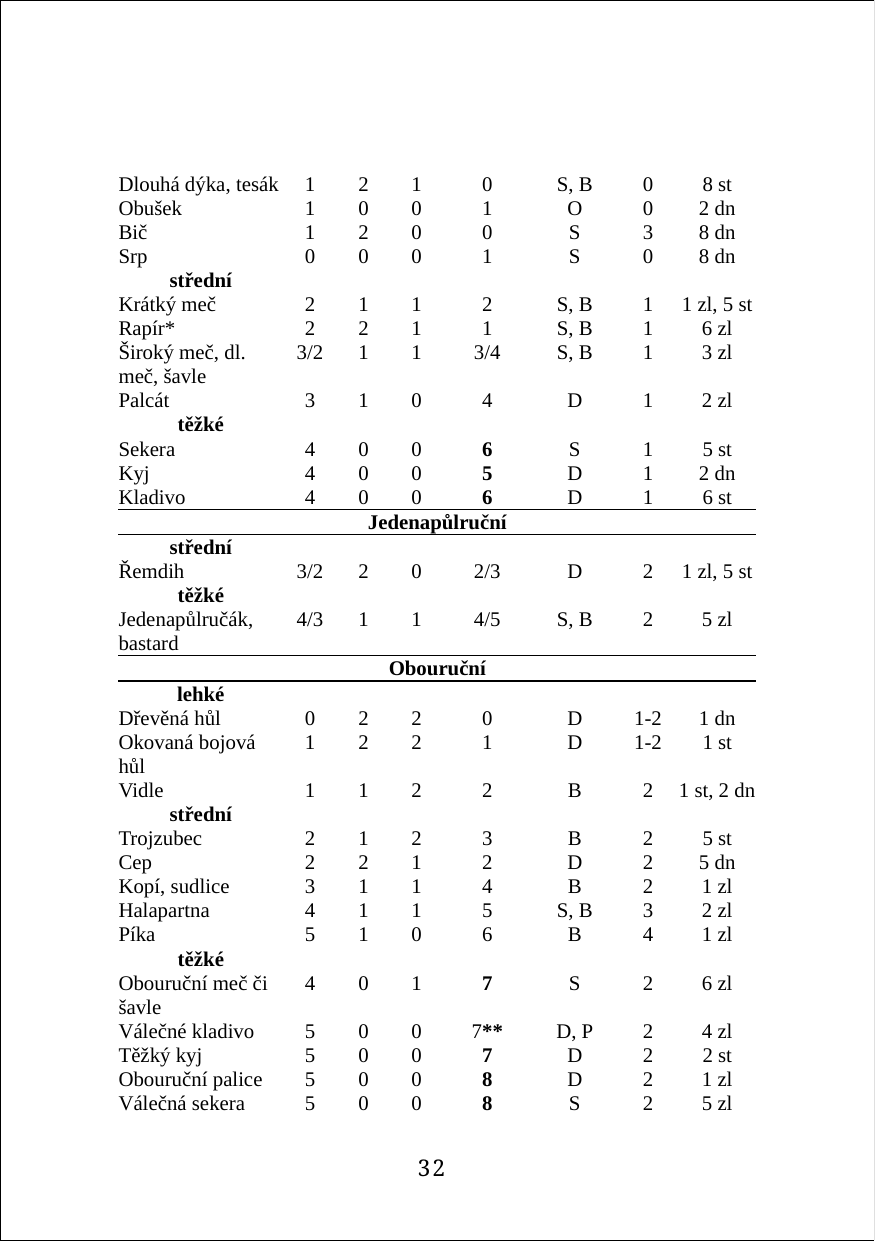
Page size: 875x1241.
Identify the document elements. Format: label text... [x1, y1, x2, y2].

table_cell [678, 682, 756, 706]
table_cell 0 [337, 485, 390, 509]
table_cell 0 [390, 1067, 443, 1091]
table_cell [337, 413, 390, 436]
table_cell [618, 535, 678, 559]
table_cell D [531, 461, 618, 484]
table_cell 5 [283, 1043, 337, 1067]
table_cell 0 [390, 196, 443, 220]
table_cell 4 [283, 485, 337, 509]
table_cell 2 [283, 850, 337, 874]
table_cell 1 [390, 971, 443, 1019]
table_cell B [531, 923, 618, 946]
table_cell 2 st [678, 1043, 756, 1067]
table_cell [678, 535, 756, 559]
table_cell 6 [443, 485, 531, 509]
table_cell Válečná sekera [118, 1091, 283, 1115]
table_cell Těžký kyj [118, 1043, 283, 1067]
table_cell 7** [443, 1019, 531, 1043]
table_cell S, B [531, 898, 618, 922]
table_cell O [531, 196, 618, 220]
table_cell Srp [118, 244, 283, 268]
table_cell 7 [443, 971, 531, 1019]
table_cell [390, 535, 443, 559]
table_cell 0 [390, 559, 443, 583]
table_cell B [531, 778, 618, 802]
table_cell 0 [390, 1043, 443, 1067]
table_cell 1 [337, 898, 390, 922]
table_cell [531, 413, 618, 436]
table_cell Obouruční meč či šavle [118, 971, 283, 1019]
table_cell 8 dn [678, 220, 756, 244]
table_cell 1 zl [678, 1067, 756, 1091]
table_cell 0 [390, 1019, 443, 1043]
table_cell B [531, 874, 618, 898]
table_cell Řemdih [118, 559, 283, 583]
table_cell 2 [390, 826, 443, 850]
table_cell 2 [337, 850, 390, 874]
table_cell 2 [283, 826, 337, 850]
table_cell 1 zl, 5 st [678, 292, 756, 316]
table_cell těžké [118, 583, 283, 607]
table_cell [618, 802, 678, 826]
table_cell 6 zl [678, 971, 756, 1019]
table_cell [678, 802, 756, 826]
table_cell 4/3 [283, 607, 337, 655]
table_cell S [531, 220, 618, 244]
table_cell 3 [443, 826, 531, 850]
table_cell [531, 802, 618, 826]
table_cell lehké [118, 682, 283, 706]
table_cell Trojzubec [118, 826, 283, 850]
table_cell 1 [283, 172, 337, 196]
table_cell 1 [618, 436, 678, 461]
table_cell [283, 413, 337, 436]
table_cell 0 [337, 971, 390, 1019]
table_cell [337, 535, 390, 559]
table_cell [390, 682, 443, 706]
table_cell [337, 268, 390, 292]
table_cell 1 [283, 196, 337, 220]
table_cell 2 [337, 220, 390, 244]
table_cell 3/2 [283, 340, 337, 388]
table_cell [390, 583, 443, 607]
table_cell [337, 682, 390, 706]
table_cell D [531, 1067, 618, 1091]
table_cell 2 [618, 559, 678, 583]
table_cell [443, 413, 531, 436]
table_cell 1 [390, 292, 443, 316]
table_cell 2 [337, 730, 390, 778]
table_cell 6 st [678, 485, 756, 509]
table_cell 8 [443, 1067, 531, 1091]
table_cell 5 st [678, 826, 756, 850]
table_cell 2 [618, 1091, 678, 1115]
table_cell 0 [390, 244, 443, 268]
table_cell Široký meč, dl. meč, šavle [118, 340, 283, 388]
table_cell 3 [283, 874, 337, 898]
table_cell 2 [443, 292, 531, 316]
table_cell 1 [618, 461, 678, 484]
table_cell 0 [390, 461, 443, 484]
table_cell 1 dn [678, 706, 756, 730]
table_cell D [531, 485, 618, 509]
table_cell Jedenapůlručák, bastard [118, 607, 283, 655]
table_cell 3 [283, 388, 337, 412]
table_cell 2 zl [678, 898, 756, 922]
table_cell 8 dn [678, 244, 756, 268]
table_cell S [531, 436, 618, 461]
table_cell 4 [443, 388, 531, 412]
table_cell D [531, 730, 618, 778]
table_cell B [531, 826, 618, 850]
table_cell 4 [443, 874, 531, 898]
table_cell 1 [337, 778, 390, 802]
table_cell 1 [618, 485, 678, 509]
table_cell Dřevěná hůl [118, 706, 283, 730]
table_cell 1 [337, 388, 390, 412]
table_cell [443, 583, 531, 607]
table_cell 1 [337, 923, 390, 946]
table_cell [618, 583, 678, 607]
table_cell 1 st, 2 dn [678, 778, 756, 802]
table_cell S [531, 1091, 618, 1115]
table_cell 1 [337, 826, 390, 850]
table_cell 1 [390, 850, 443, 874]
table_cell 1 [443, 244, 531, 268]
table_cell 3 [618, 898, 678, 922]
table_cell [337, 946, 390, 971]
table_cell [531, 535, 618, 559]
table_cell 5 [283, 1091, 337, 1115]
table_cell [283, 946, 337, 971]
table_cell 2 [283, 316, 337, 340]
table_cell Kyj [118, 461, 283, 484]
table_cell 0 [618, 196, 678, 220]
table_cell 0 [390, 485, 443, 509]
table_cell [531, 946, 618, 971]
table_cell [618, 682, 678, 706]
table_cell 1 [390, 172, 443, 196]
table_cell 0 [337, 196, 390, 220]
table_cell 2 [618, 850, 678, 874]
table_cell D [531, 706, 618, 730]
table_cell 5 [443, 461, 531, 484]
table_cell 2 [618, 607, 678, 655]
table_cell 0 [337, 1043, 390, 1067]
table_cell 1 [390, 340, 443, 388]
table_cell 2 [618, 778, 678, 802]
table_cell střední [118, 268, 283, 292]
table_cell 1 st [678, 730, 756, 778]
table_cell 5 dn [678, 850, 756, 874]
table_cell střední [118, 802, 283, 826]
table_cell D [531, 1043, 618, 1067]
table_cell 2 [337, 559, 390, 583]
table_cell 1-2 [618, 730, 678, 778]
table_cell 2 [337, 316, 390, 340]
table_cell [337, 583, 390, 607]
table_cell 2 [618, 1019, 678, 1043]
table_cell Obouruční palice [118, 1067, 283, 1091]
table_cell 4 zl [678, 1019, 756, 1043]
table_cell S, B [531, 340, 618, 388]
table_cell S [531, 971, 618, 1019]
table_cell [283, 682, 337, 706]
table_cell [678, 946, 756, 971]
table_cell Bič [118, 220, 283, 244]
table_cell 5 st [678, 436, 756, 461]
table_cell [337, 802, 390, 826]
table_cell 0 [390, 1091, 443, 1115]
table_cell 6 [443, 923, 531, 946]
table_cell 4 [283, 436, 337, 461]
table_cell [678, 583, 756, 607]
table_cell [390, 946, 443, 971]
table_cell [531, 583, 618, 607]
table_cell těžké [118, 946, 283, 971]
table_cell 2 [618, 826, 678, 850]
table_cell 8 st [678, 172, 756, 196]
table_cell 2 [618, 874, 678, 898]
table_cell [390, 413, 443, 436]
table_cell [618, 946, 678, 971]
table_cell Kladivo [118, 485, 283, 509]
table_cell 1 [390, 607, 443, 655]
table_cell S, B [531, 172, 618, 196]
table_cell [443, 268, 531, 292]
table_cell 1 [337, 607, 390, 655]
table_cell 2 zl [678, 388, 756, 412]
table_cell 0 [390, 436, 443, 461]
table_cell [283, 268, 337, 292]
table_cell [678, 268, 756, 292]
table_cell [678, 413, 756, 436]
table_cell 0 [618, 172, 678, 196]
table_cell 0 [337, 1067, 390, 1091]
table_cell [283, 583, 337, 607]
table_cell Obušek [118, 196, 283, 220]
table_cell 4 [618, 923, 678, 946]
table_cell D [531, 559, 618, 583]
table_cell Kopí, sudlice [118, 874, 283, 898]
table_cell [443, 802, 531, 826]
table_cell 0 [337, 436, 390, 461]
table_cell Krátký meč [118, 292, 283, 316]
table_cell Sekera [118, 436, 283, 461]
table_cell 1 [337, 292, 390, 316]
table_cell 0 [443, 220, 531, 244]
table_cell 1 [618, 388, 678, 412]
table_cell 2 [618, 1043, 678, 1067]
table_cell 2 [443, 850, 531, 874]
table_cell 1 zl [678, 923, 756, 946]
table_cell Obouruční [118, 656, 756, 680]
table_cell 0 [337, 461, 390, 484]
table_cell 1 zl [678, 874, 756, 898]
table_cell 3/4 [443, 340, 531, 388]
table_cell [443, 946, 531, 971]
table_cell 2 [443, 778, 531, 802]
table_cell [531, 682, 618, 706]
table_cell 1 [618, 316, 678, 340]
table_cell 2 [283, 292, 337, 316]
table_cell 0 [337, 1091, 390, 1115]
table_cell [531, 268, 618, 292]
table_cell 0 [443, 172, 531, 196]
table_cell 6 zl [678, 316, 756, 340]
table_cell 1 [283, 778, 337, 802]
table_cell 4/5 [443, 607, 531, 655]
table_cell 1 [283, 730, 337, 778]
table_cell [443, 682, 531, 706]
table_cell 1 [618, 292, 678, 316]
table_cell Vidle [118, 778, 283, 802]
table_cell 2 dn [678, 196, 756, 220]
table_cell [618, 413, 678, 436]
table_cell 1 [390, 874, 443, 898]
table_cell 1 [443, 316, 531, 340]
table_cell [618, 268, 678, 292]
table_cell 5 zl [678, 607, 756, 655]
table_cell 2 [618, 971, 678, 1019]
table_cell 1 [390, 316, 443, 340]
table_cell D [531, 850, 618, 874]
table_cell 2 [390, 730, 443, 778]
table_cell 1 [337, 340, 390, 388]
table_cell S, B [531, 607, 618, 655]
table_cell S, B [531, 292, 618, 316]
table_cell Píka [118, 923, 283, 946]
table_cell 8 [443, 1091, 531, 1115]
table_cell 1 [390, 898, 443, 922]
table_cell 2 [390, 778, 443, 802]
table_cell Cep [118, 850, 283, 874]
table_cell [390, 268, 443, 292]
table_cell Rapír* [118, 316, 283, 340]
table_cell [390, 802, 443, 826]
table_cell 2 dn [678, 461, 756, 484]
table_cell Válečné kladivo [118, 1019, 283, 1043]
table_cell 2 [618, 1067, 678, 1091]
table_cell 1-2 [618, 706, 678, 730]
table_cell 0 [390, 388, 443, 412]
table_cell 7 [443, 1043, 531, 1067]
table_cell 2 [390, 706, 443, 730]
table_cell Okovaná bojová hůl [118, 730, 283, 778]
table_cell 0 [443, 706, 531, 730]
table_cell D [531, 388, 618, 412]
table_cell [283, 802, 337, 826]
table_cell 0 [390, 923, 443, 946]
table_cell 2 [337, 706, 390, 730]
table_cell 2 [337, 172, 390, 196]
table_cell 3 [618, 220, 678, 244]
table_cell 0 [618, 244, 678, 268]
table_cell 0 [337, 1019, 390, 1043]
table_cell [283, 535, 337, 559]
table_cell 1 [443, 196, 531, 220]
table_cell těžké [118, 413, 283, 436]
table_cell 5 [283, 1019, 337, 1043]
table_cell [443, 535, 531, 559]
table_cell 5 [283, 1067, 337, 1091]
table_cell Palcát [118, 388, 283, 412]
table_cell 0 [390, 220, 443, 244]
table_cell střední [118, 535, 283, 559]
table_cell Dlouhá dýka, tesák [118, 172, 283, 196]
table_cell 2/3 [443, 559, 531, 583]
table_cell 3 zl [678, 340, 756, 388]
table_cell 5 zl [678, 1091, 756, 1115]
table_cell 1 [443, 730, 531, 778]
table_cell 1 [337, 874, 390, 898]
table_cell S [531, 244, 618, 268]
table_cell 5 [443, 898, 531, 922]
table_cell 0 [283, 706, 337, 730]
table_cell 4 [283, 898, 337, 922]
table_cell 0 [283, 244, 337, 268]
table_cell 4 [283, 461, 337, 484]
table_cell Halapartna [118, 898, 283, 922]
table_cell S, B [531, 316, 618, 340]
table_cell 1 [618, 340, 678, 388]
table_cell 0 [337, 244, 390, 268]
table_cell 1 zl, 5 st [678, 559, 756, 583]
table_cell 6 [443, 436, 531, 461]
table_cell 4 [283, 971, 337, 1019]
table_cell Jedenapůlruční [118, 510, 756, 534]
table_cell 3/2 [283, 559, 337, 583]
table_cell 1 [283, 220, 337, 244]
table_cell D, P [531, 1019, 618, 1043]
table_cell 5 [283, 923, 337, 946]
